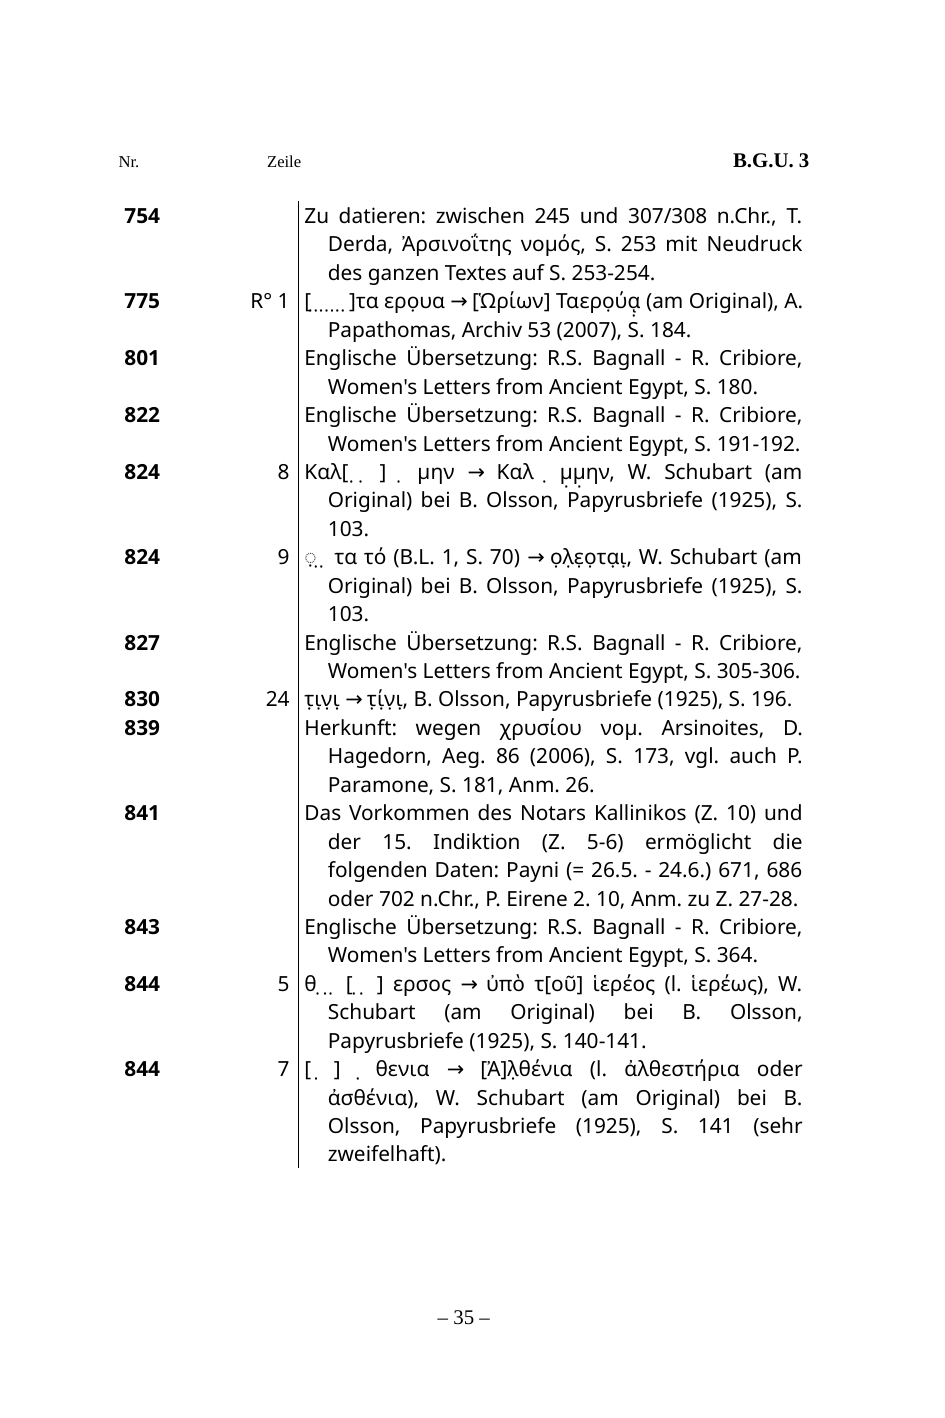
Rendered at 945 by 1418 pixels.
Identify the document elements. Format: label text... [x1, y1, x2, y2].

table_cell 822 [118, 400, 207, 457]
table_cell [207, 201, 298, 286]
table_cell 775 [118, 286, 207, 343]
table_cell 5 [207, 969, 298, 1054]
table_cell 844 [118, 969, 207, 1054]
table_cell Καλ[ ̣ ̣ ] ̣ μην → Καλ ̣ μ̣μ̣ην, W. Schubart (am Original) bei B. Olsson, Papyrusbriefe (1925), S. 103. [299, 457, 809, 542]
table_cell Englische Übersetzung: R.S. Bagnall - R. Cribiore, Women's Letters from Ancient Egypt, S. 364. [299, 912, 809, 969]
table_cell [207, 343, 298, 400]
table_cell Zu datieren: zwischen 245 und 307/308 n.Chr., T. Derda, Ἀρσινοΐτης νομός, S. 253 mit Neudruck des ganzen Textes auf S. 253-254. [299, 201, 809, 286]
table_cell 839 [118, 713, 207, 798]
table_cell 830 [118, 685, 207, 713]
table_cell [207, 713, 298, 798]
table_cell τ̣ι̣ν̣ι̣ → τ̣ί̣ν̣ι̣, B. Olsson, Papyrusbriefe (1925), S. 196. [299, 685, 809, 713]
table_cell 827 [118, 628, 207, 684]
table_cell 24 [207, 685, 298, 713]
table_cell Englische Übersetzung: R.S. Bagnall - R. Cribiore, Women's Letters from Ancient Egypt, S. 305-306. [299, 628, 809, 684]
table_cell 844 [118, 1054, 207, 1168]
table_cell 841 [118, 798, 207, 912]
table_cell Das Vorkommen des Notars Kallinikos (Z. 10) und der 15. Indiktion (Z. 5-6) ermöglicht die folgenden Daten: Payni (= 26.5. - 24.6.) 671, 686 oder 702 n.Chr., P. Eirene 2. 10, Anm. zu Z. 27-28. [299, 798, 809, 912]
table_cell Herkunft: wegen χρυσίου νομ. Arsinoites, D. Hagedorn, Aeg. 86 (2006), S. 173, vgl. auch P. Paramone, S. 181, Anm. 26. [299, 713, 809, 798]
table_cell [207, 628, 298, 684]
table_cell ̣ ̣ ̣ τα τό (B.L. 1, S. 70) → ο̣λ̣ε̣ο̣τα̣ι̣, W. Schubart (am Original) bei B. Olsson, Papyrusbriefe (1925), S. 103. [299, 543, 809, 628]
table_cell 9 [207, 543, 298, 628]
table_cell 843 [118, 912, 207, 969]
table_cell [207, 400, 298, 457]
table_cell [207, 798, 298, 912]
table_cell 824 [118, 457, 207, 542]
table_cell R° 1 [207, 286, 298, 343]
table_cell 754 [118, 201, 207, 286]
table_cell [ ̣ ] ̣ θενια → [Ἀ]λ̣θένια (l. ἀλθεστήρια oder ἀσθένια), W. Schubart (am Original) bei B. Olsson, Papyrusbriefe (1925), S. 141 (sehr zweifelhaft). [299, 1054, 809, 1168]
table_cell Englische Übersetzung: R.S. Bagnall - R. Cribiore, Women's Letters from Ancient Egypt, S. 180. [299, 343, 809, 400]
table_cell 7 [207, 1054, 298, 1168]
table_cell Englische Übersetzung: R.S. Bagnall - R. Cribiore, Women's Letters from Ancient Egypt, S. 191-192. [299, 400, 809, 457]
table_cell [207, 912, 298, 969]
table_cell 801 [118, 343, 207, 400]
table_cell [ ̣ ̣ ̣ ̣ ̣ ̣ ̣]τα ερο̣υα → [Ὡρίων] Ταερο̣ύᾳ̣ (am Original), A. Papathomas, Archiv 53 (2007), S. 184. [299, 286, 809, 343]
table_cell 8 [207, 457, 298, 542]
table_cell θ ̣ ̣ ̣ [ ̣ ̣ ] ερσος → ὐπὸ τ[οῦ] ἱερέος (l. ἱερέως), W. Schubart (am Original) bei B. Olsson, Papyrusbriefe (1925), S. 140-141. [299, 969, 809, 1054]
table_cell 824 [118, 543, 207, 628]
